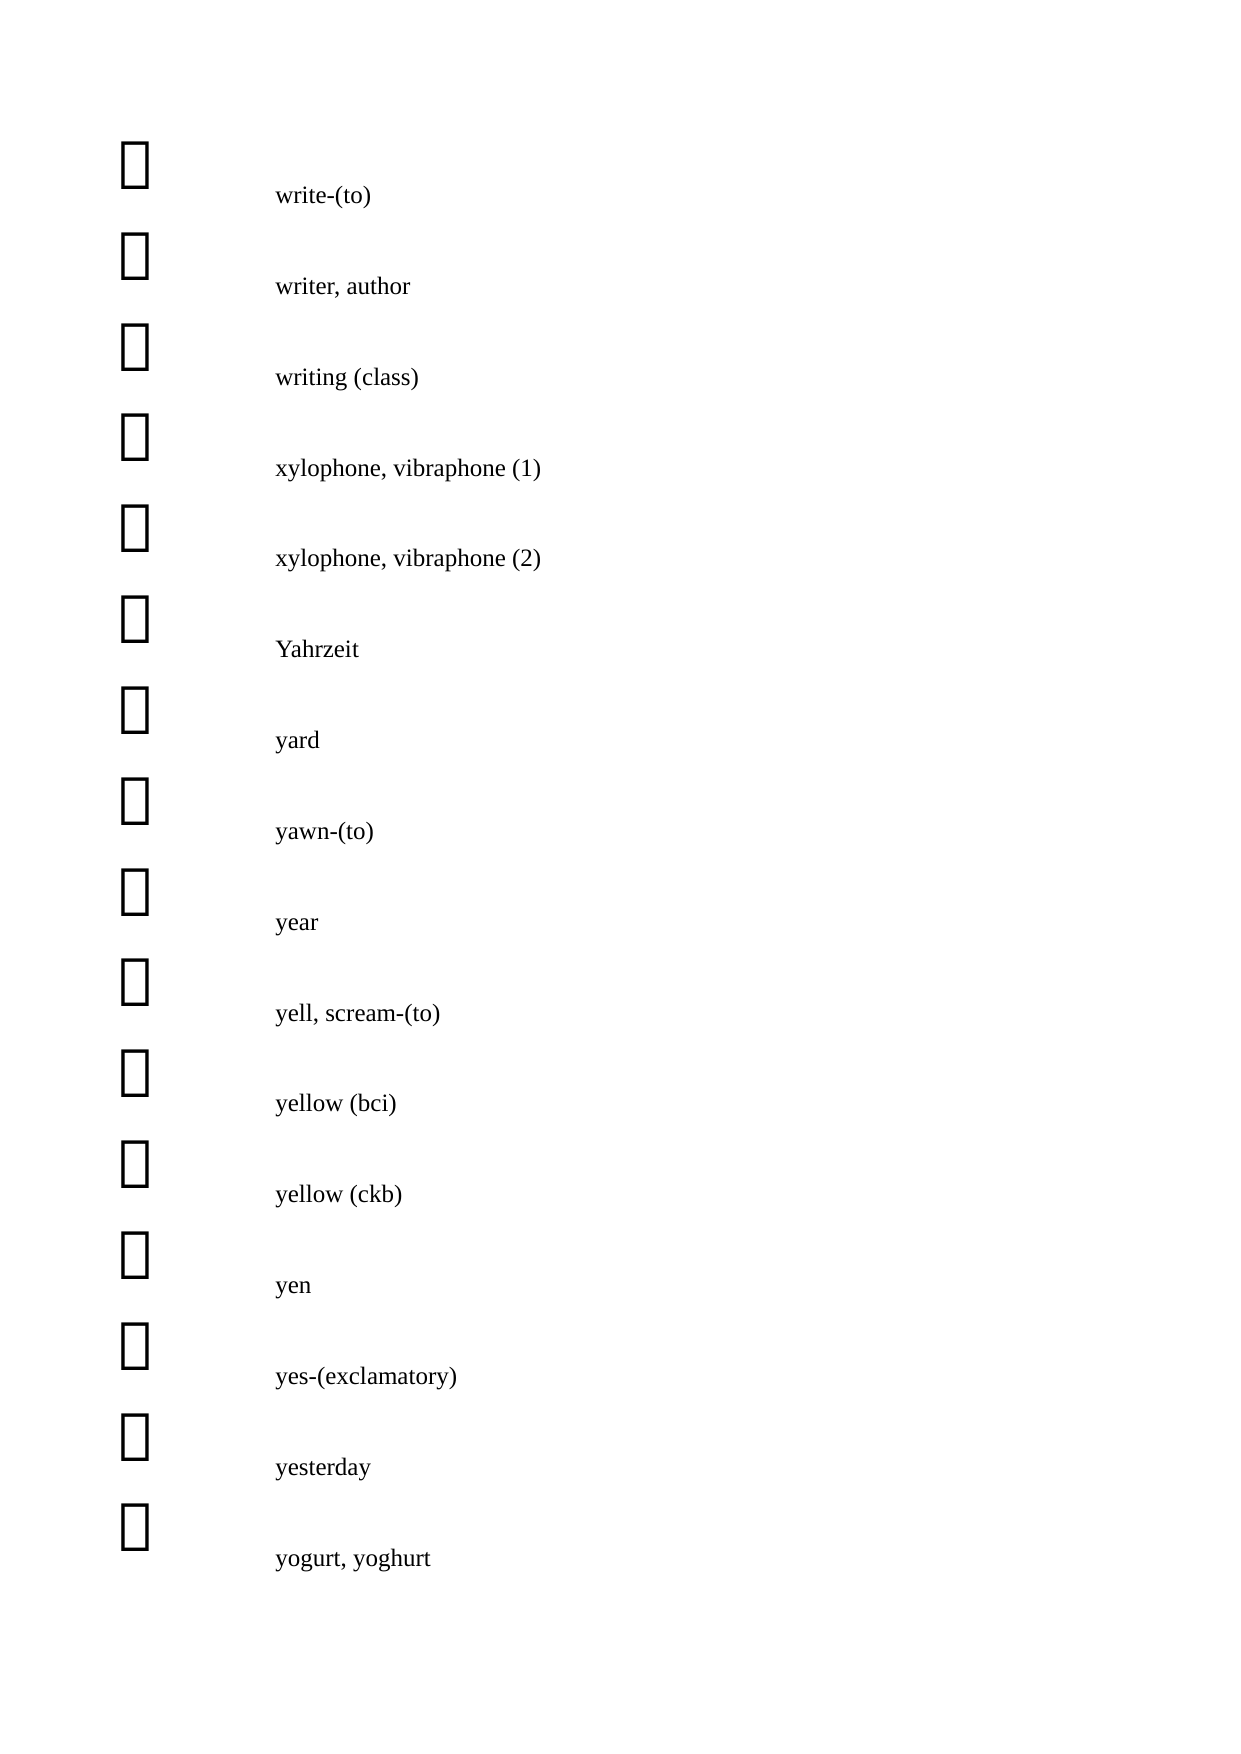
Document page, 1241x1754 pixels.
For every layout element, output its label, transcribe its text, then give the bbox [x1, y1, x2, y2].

table_cell yard [275, 663, 949, 754]
table_cell  [115, 845, 275, 936]
table_cell  [115, 572, 275, 663]
table_cell  [115, 663, 275, 754]
table_cell yen [275, 1208, 949, 1299]
table_cell  [115, 1117, 275, 1208]
table_cell yes-(exclamatory) [275, 1299, 949, 1390]
table_cell xylophone, vibraphone (2) [275, 481, 949, 572]
table_cell yell, scream-(to) [275, 936, 949, 1026]
table_cell yellow (bci) [275, 1026, 949, 1117]
table_cell write-(to) [275, 118, 949, 209]
table_cell  [115, 300, 275, 391]
table_cell  [115, 209, 275, 300]
table_cell Yahrzeit [275, 572, 949, 663]
table_cell  [115, 118, 275, 209]
table_cell writing (class) [275, 300, 949, 391]
table_cell  [115, 1481, 275, 1571]
table_cell  [115, 391, 275, 481]
table_cell  [115, 1208, 275, 1299]
table_cell yesterday [275, 1390, 949, 1481]
table_cell  [115, 1390, 275, 1481]
table_cell xylophone, vibraphone (1) [275, 391, 949, 481]
table_cell writer, author [275, 209, 949, 300]
table_cell yellow (ckb) [275, 1117, 949, 1208]
table_cell  [115, 936, 275, 1026]
table_cell  [115, 754, 275, 845]
table_cell year [275, 845, 949, 936]
table_cell yawn-(to) [275, 754, 949, 845]
table_cell  [115, 1026, 275, 1117]
table_cell yogurt, yoghurt [275, 1481, 949, 1571]
table_cell  [115, 1299, 275, 1390]
table_cell  [115, 481, 275, 572]
